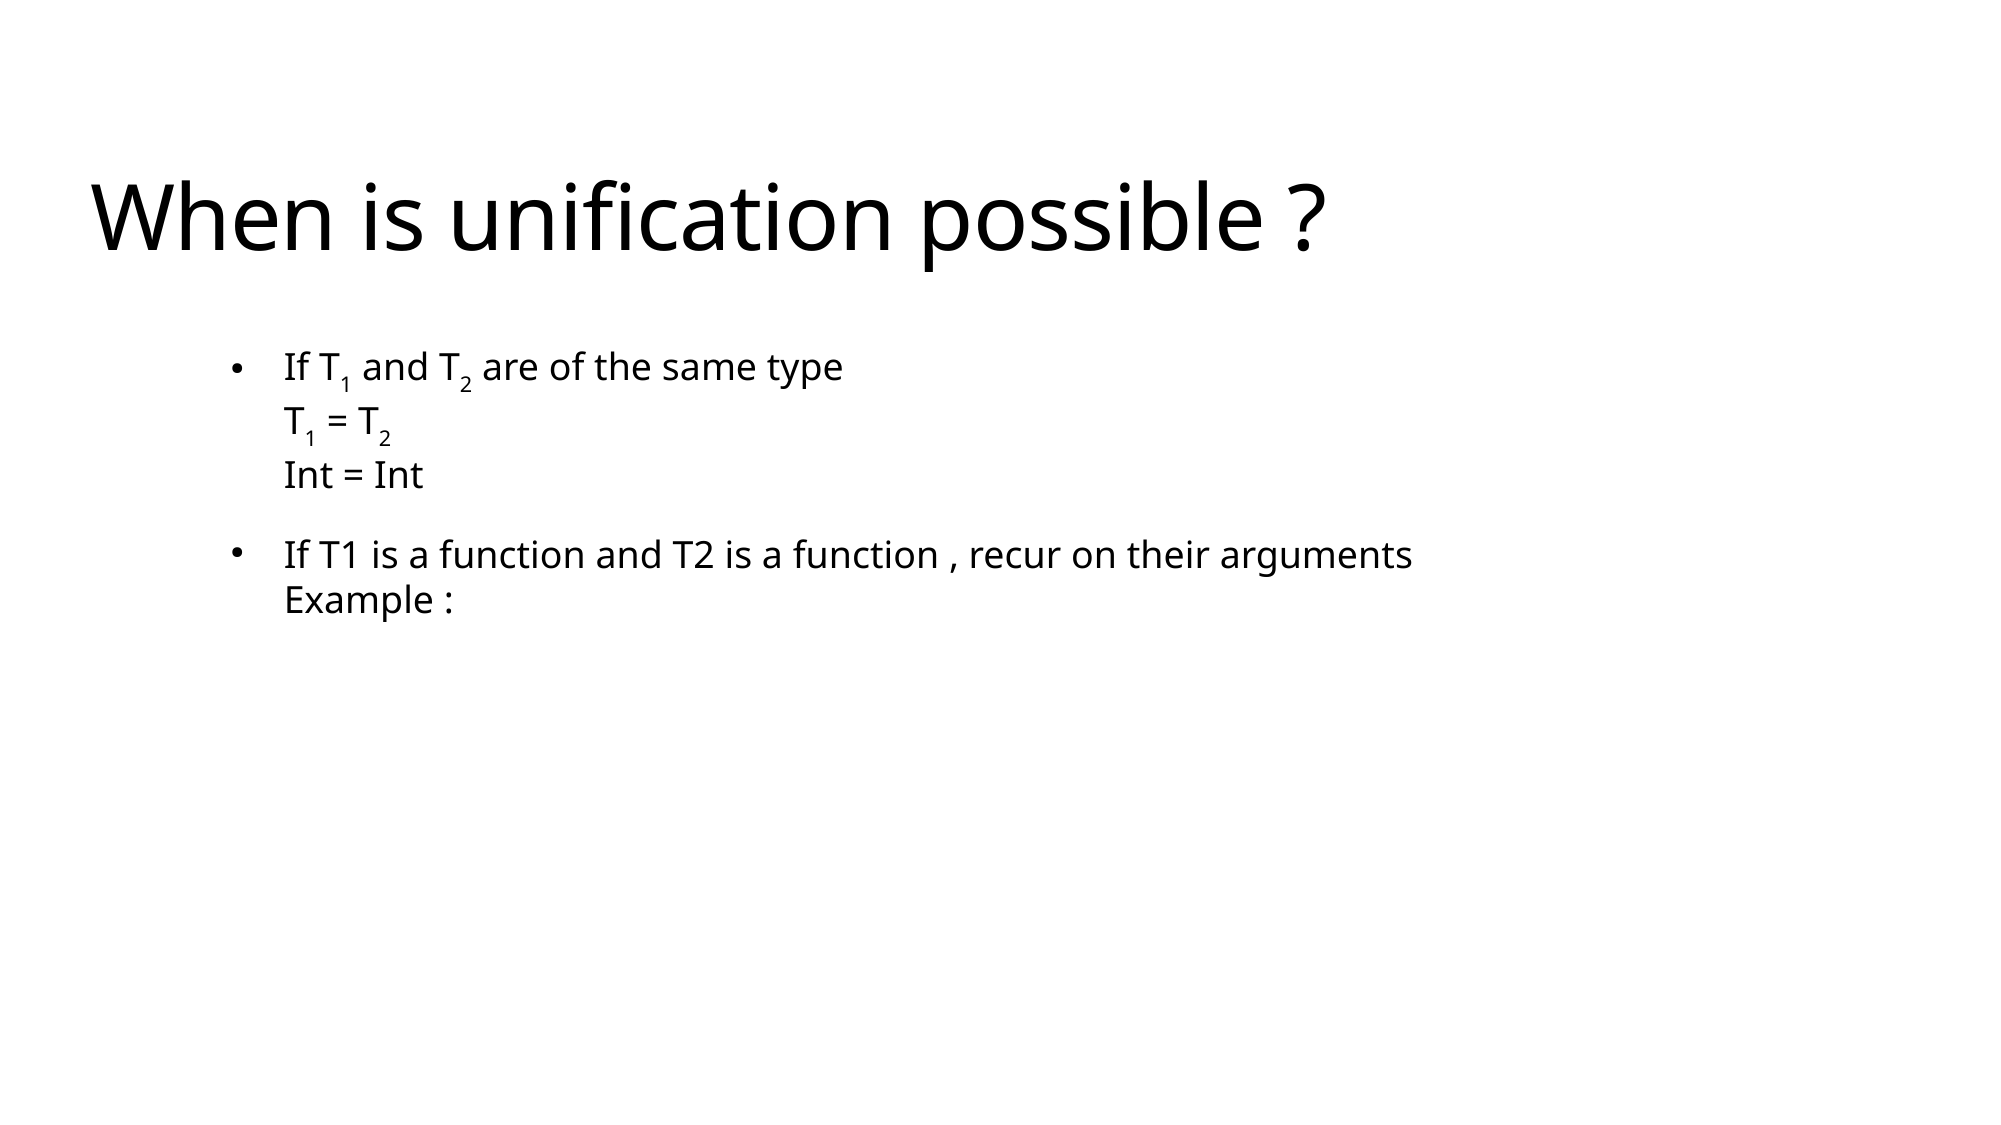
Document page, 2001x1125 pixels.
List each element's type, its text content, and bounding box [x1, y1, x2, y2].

list If T1 and T2 are of the same type T1 = T2 Int = Int If T1 is a function and T2 is a function , recur on their arguments Example : [212, 335, 1591, 1050]
title When is unification possible ? [75, 60, 1666, 278]
